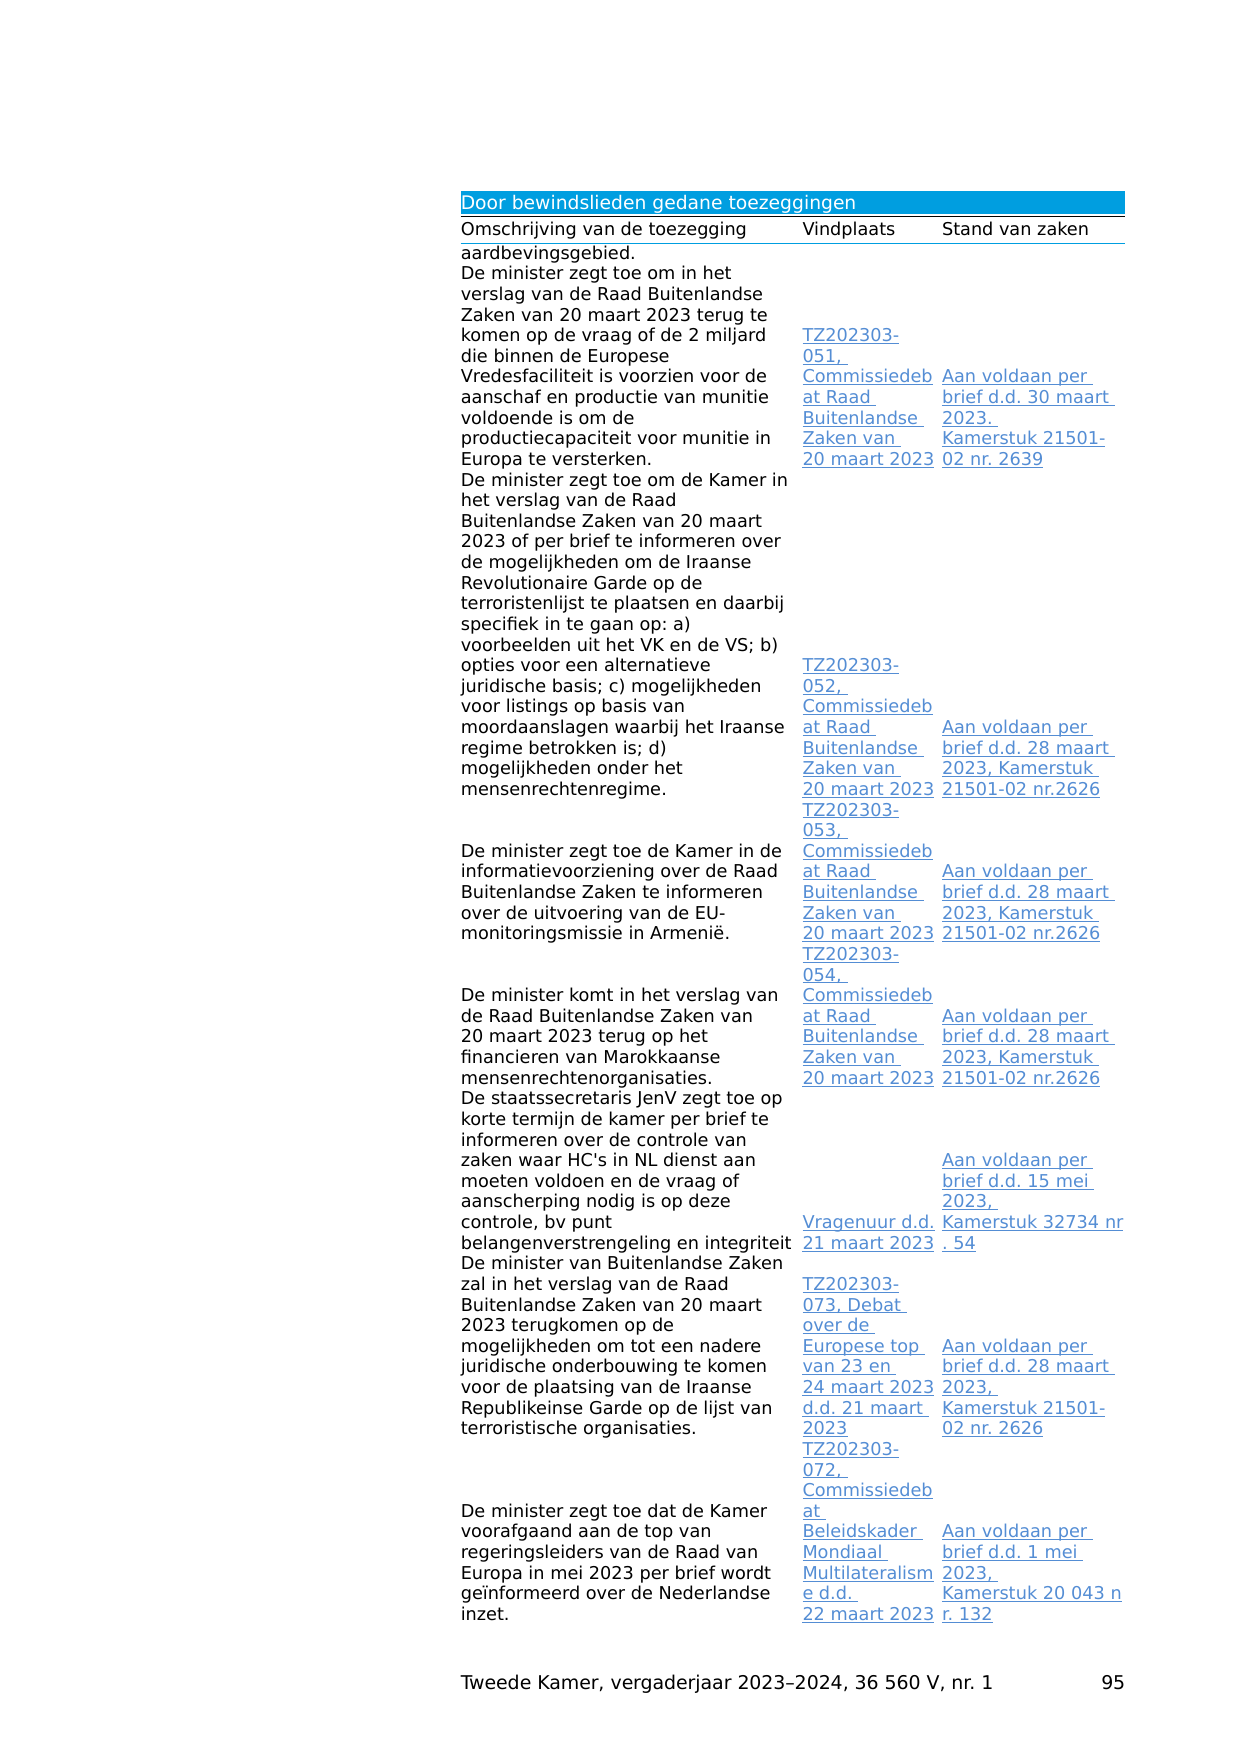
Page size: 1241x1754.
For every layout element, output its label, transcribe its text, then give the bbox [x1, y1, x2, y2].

table_cell TZ202303-051, Commissiedebat Raad Buitenlandse Zaken van 20 maart 2023 [799, 263, 939, 469]
table_cell TZ202303-072, Commissiedebat Beleidskader Mondiaal Multilateralisme d.d. 22 maart 2023 [799, 1439, 939, 1624]
table_cell TZ202303-053, Commissiedebat Raad Buitenlandse Zaken van 20 maart 2023 [799, 800, 939, 944]
table_cell De minister zegt toe de Kamer in de informatievoorziening over de Raad Buitenlandse Zaken te informeren over de uitvoering van de EU-monitoringsmissie in Armenië. [461, 800, 799, 944]
table_cell De minister zegt toe dat de Kamer voorafgaand aan de top van regeringsleiders van de Raad van Europa in mei 2023 per brief wordt geïnformeerd over de Nederlandse inzet. [461, 1439, 799, 1624]
table_cell De minister zegt toe om de Kamer in het verslag van de Raad Buitenlandse Zaken van 20 maart 2023 of per brief te informeren over de mogelijkheden om de Iraanse Revolutionaire Garde op de terroristenlijst te plaatsen en daarbij specifiek in te gaan op: a) voorbeelden uit het VK en de VS; b) opties voor een alternatieve juridische basis; c) mogelijkheden voor listings op basis van moordaanslagen waarbij het Iraanse regime betrokken is; d) mogelijkheden onder het mensenrechtenregime. [461, 470, 799, 799]
table_cell Omschrijving van de toezegging [461, 217, 799, 243]
table_cell Aan voldaan per brief d.d. 28 maart 2023, Kamerstuk 21501-02 nr. 2626 [939, 1253, 1125, 1439]
table_cell Aan voldaan per brief d.d. 1 mei 2023, Kamerstuk 20 043 nr. 132 [939, 1439, 1125, 1624]
table_cell Aan voldaan per brief d.d. 28 maart 2023, Kamerstuk 21501-02 nr.2626 [939, 470, 1125, 799]
table_cell aardbevingsgebied. [461, 244, 799, 263]
table_cell De minister van Buitenlandse Zaken zal in het verslag van de Raad Buitenlandse Zaken van 20 maart 2023 terugkomen op de mogelijkheden om tot een nadere juridische onderbouwing te komen voor de plaatsing van de Iraanse Republikeinse Garde op de lijst van terroristische organisaties. [461, 1253, 799, 1439]
table_cell De minister zegt toe om in het verslag van de Raad Buitenlandse Zaken van 20 maart 2023 terug te komen op de vraag of de 2 miljard die binnen de Europese Vredesfaciliteit is voorzien voor de aanschaf en productie van munitie voldoende is om de productiecapaciteit voor munitie in Europa te versterken. [461, 263, 799, 469]
table_cell De minister komt in het verslag van de Raad Buitenlandse Zaken van 20 maart 2023 terug op het financieren van Marokkaanse mensenrechtenorganisaties. [461, 944, 799, 1088]
table_cell Aan voldaan per brief d.d. 30 maart 2023. Kamerstuk 21501-02 nr. 2639 [939, 263, 1125, 469]
table_cell Stand van zaken [939, 217, 1125, 243]
table_cell Vragenuur d.d. 21 maart 2023 [799, 1088, 939, 1253]
table_cell [799, 244, 939, 263]
table_cell Aan voldaan per brief d.d. 28 maart 2023, Kamerstuk 21501-02 nr.2626 [939, 944, 1125, 1088]
table_cell De staatssecretaris JenV zegt toe op korte termijn de kamer per brief te informeren over de controle van zaken waar HC's in NL dienst aan moeten voldoen en de vraag of aanscherping nodig is op deze controle, bv punt belangenverstrengeling en integriteit [461, 1088, 799, 1253]
table_cell TZ202303-073, Debat over de Europese top van 23 en 24 maart 2023 d.d. 21 maart 2023 [799, 1253, 939, 1439]
table_cell [939, 244, 1125, 263]
table_cell Aan voldaan per brief d.d. 28 maart 2023, Kamerstuk 21501-02 nr.2626 [939, 800, 1125, 944]
table_cell TZ202303-052, Commissiedebat Raad Buitenlandse Zaken van 20 maart 2023 [799, 470, 939, 799]
table_cell TZ202303-054, Commissiedebat Raad Buitenlandse Zaken van 20 maart 2023 [799, 944, 939, 1088]
table_cell Vindplaats [799, 217, 939, 243]
table_cell Aan voldaan per brief d.d. 15 mei 2023, Kamerstuk 32734 nr. 54 [939, 1088, 1125, 1253]
